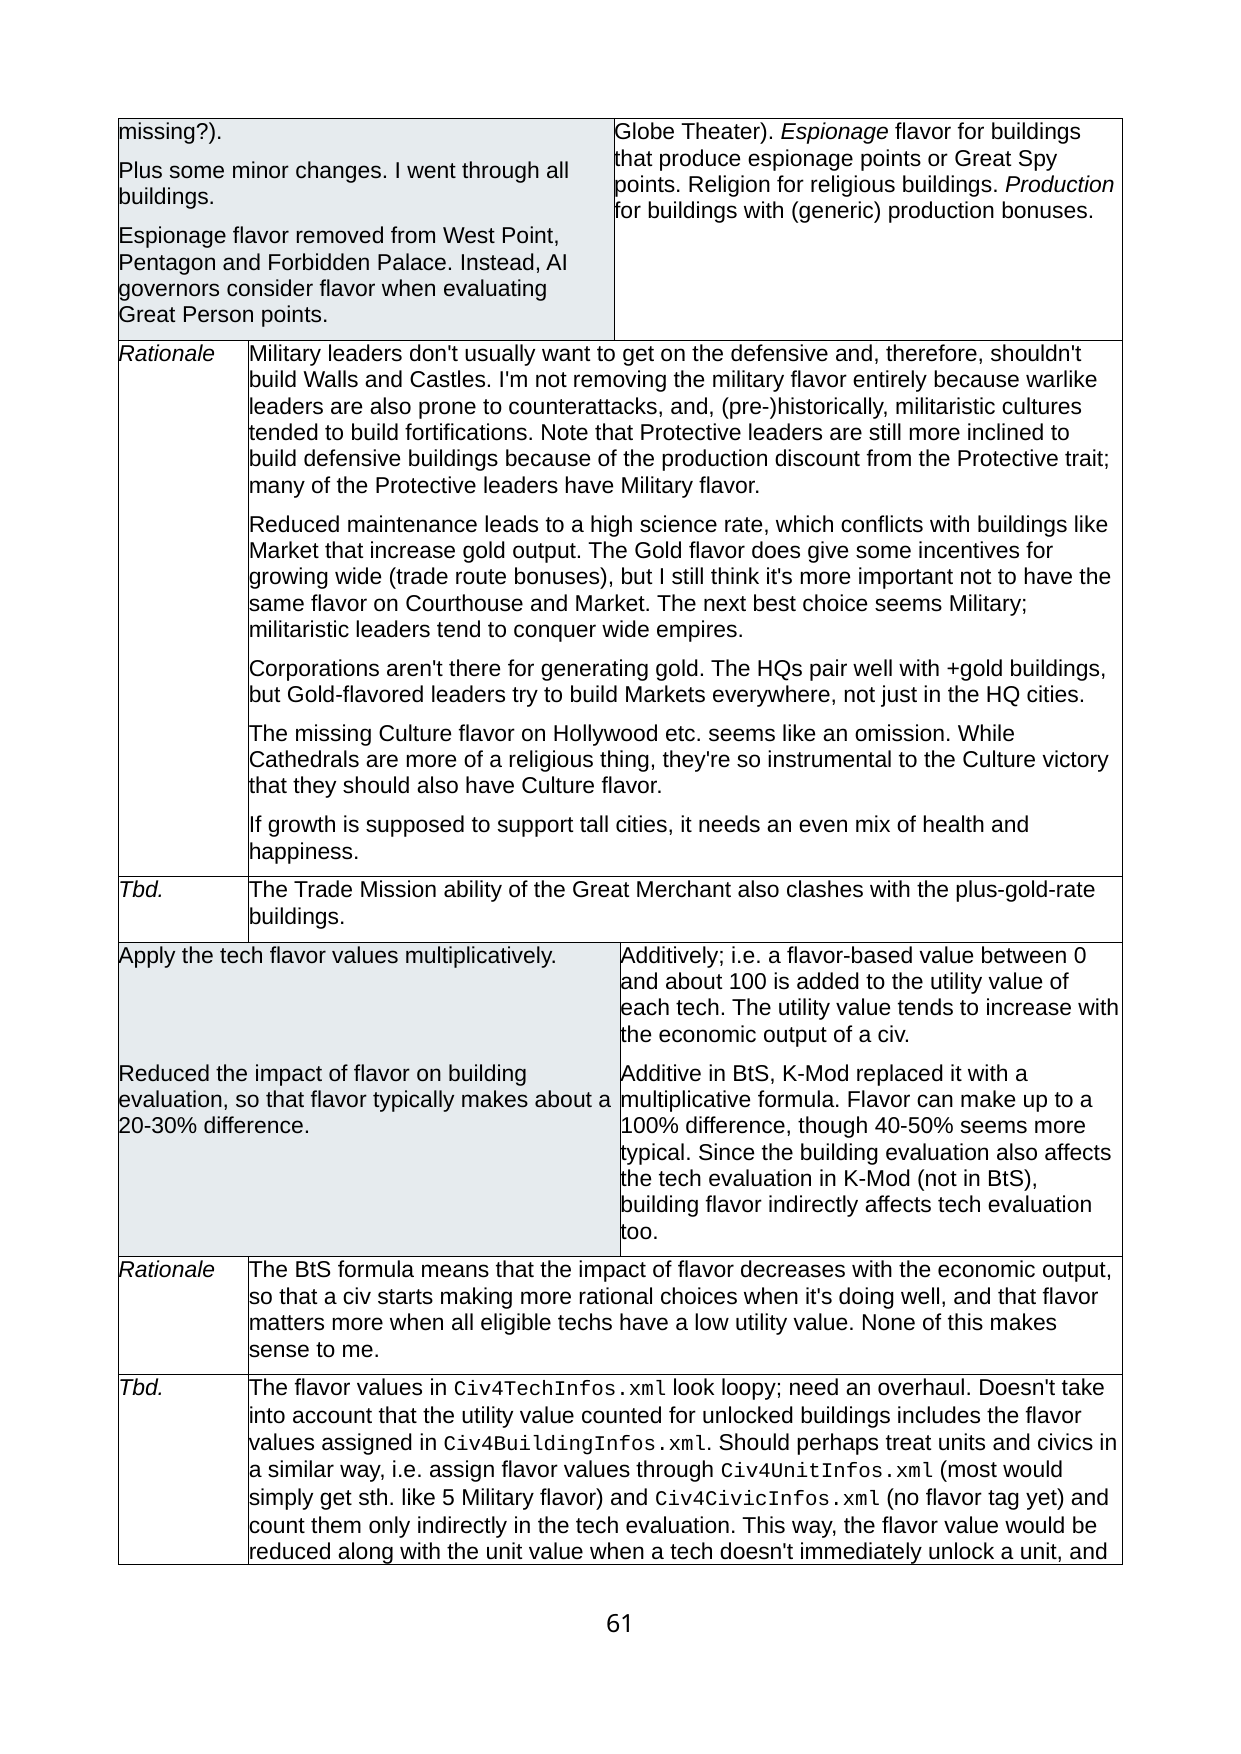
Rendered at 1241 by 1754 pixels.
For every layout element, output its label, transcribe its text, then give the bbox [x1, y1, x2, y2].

table_cell Globe Theater). Espionage flavor for buildings that produce espionage points or Great Spy points. Religion for religious buildings. Production for buildings with (generic) production bonuses. [615, 119, 1122, 340]
table_cell The BtS formula means that the impact of flavor decreases with the economic output, so that a civ starts making more rational choices when it's doing well, and that flavor matters more when all eligible techs have a low utility value. None of this makes sense to me. [249, 1257, 1122, 1374]
table_cell The Trade Mission ability of the Great Merchant also clashes with the plus-gold-rate buildings. [249, 877, 1122, 942]
table_cell Rationale [119, 341, 248, 876]
table_cell The flavor values in Civ4TechInfos.xml look loopy; need an overhaul. Doesn't take into account that the utility value counted for unlocked buildings includes the flavor values assigned in Civ4BuildingInfos.xml. Should perhaps treat units and civics in a similar way, i.e. assign flavor values through Civ4UnitInfos.xml (most would simply get sth. like 5 Military flavor) and Civ4CivicInfos.xml (no flavor tag yet) and count them only indirectly in the tech evaluation. This way, the flavor value would be reduced along with the unit value when a tech doesn't immediately unlock a unit, and [249, 1375, 1122, 1564]
table_cell Apply the tech flavor values multiplicatively. Reduced the impact of flavor on building evaluation, so that flavor typically makes about a 20-30% difference. [119, 943, 620, 1256]
table_cell Military leaders don't usually want to get on the defensive and, therefore, shouldn't build Walls and Castles. I'm not removing the military flavor entirely because warlike leaders are also prone to counterattacks, and, (pre-)historically, militaristic cultures tended to build fortifications. Note that Protective leaders are still more inclined to build defensive buildings because of the production discount from the Protective trait; many of the Protective leaders have Military flavor. Reduced maintenance leads to a high science rate, which conflicts with buildings like Market that increase gold output. The Gold flavor does give some incentives for growing wide (trade route bonuses), but I still think it's more important not to have the same flavor on Courthouse and Market. The next best choice seems Military; militaristic leaders tend to conquer wide empires. Corporations aren't there for generating gold. The HQs pair well with +gold buildings, but Gold-flavored leaders try to build Markets everywhere, not just in the HQ cities. The missing Culture flavor on Hollywood etc. seems like an omission. While Cathedrals are more of a religious thing, they're so instrumental to the Culture victory that they should also have Culture flavor. If growth is supposed to support tall cities, it needs an even mix of health and happiness. [249, 341, 1122, 876]
table_cell missing?). Plus some minor changes. I went through all buildings. Espionage flavor removed from West Point, Pentagon and Forbidden Palace. Instead, AI governors consider flavor when evaluating Great Person points. [119, 119, 614, 340]
table_cell Additively; i.e. a flavor-based value between 0 and about 100 is added to the utility value of each tech. The utility value tends to increase with the economic output of a civ. Additive in BtS, K-Mod replaced it with a multiplicative formula. Flavor can make up to a 100% difference, though 40-50% seems more typical. Since the building evaluation also affects the tech evaluation in K-Mod (not in BtS), building flavor indirectly affects tech evaluation too. [621, 943, 1122, 1256]
table_cell Tbd. [119, 1375, 248, 1564]
table_cell Rationale [119, 1257, 248, 1374]
table_cell Tbd. [119, 877, 248, 942]
